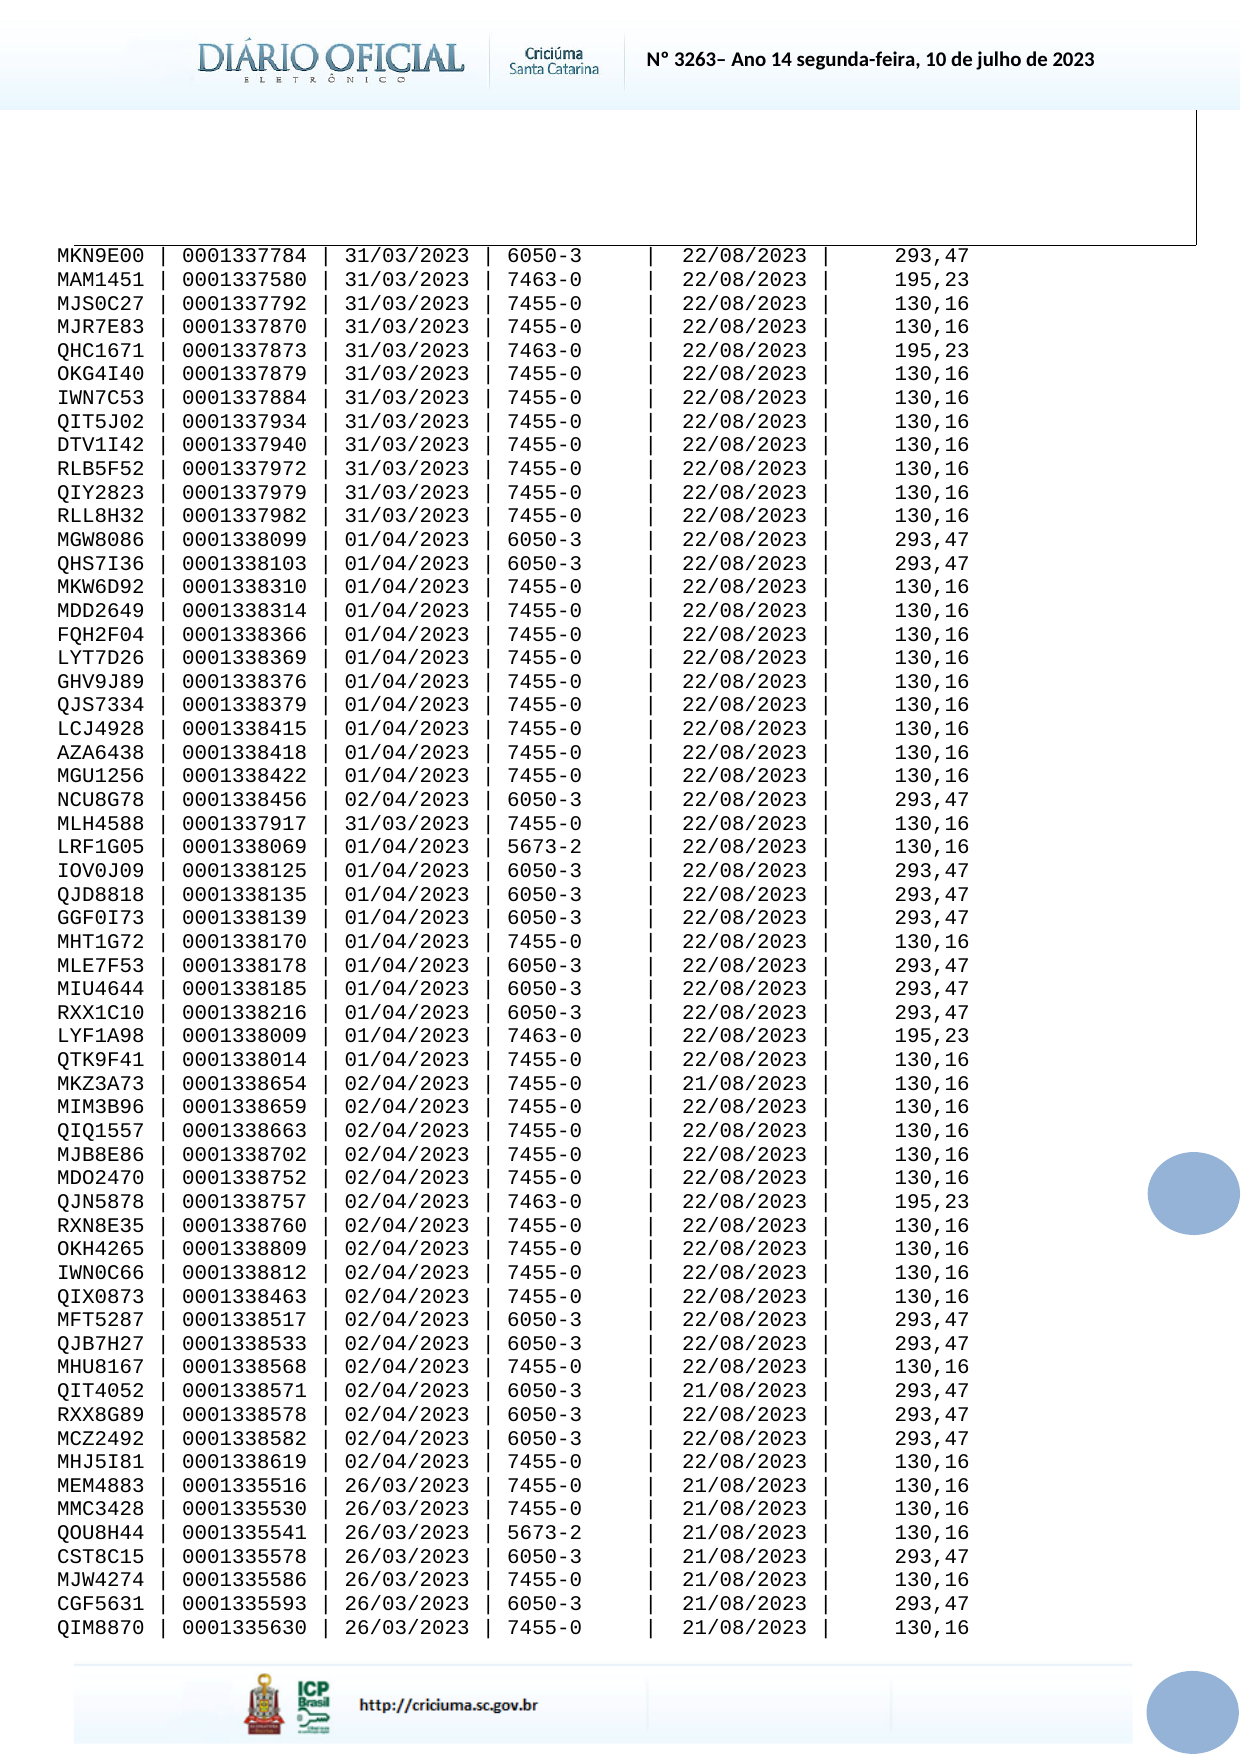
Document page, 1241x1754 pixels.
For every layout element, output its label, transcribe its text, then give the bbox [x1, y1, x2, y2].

text LYT7D26 | 0001338369 | 01/04/2023 | 7455-0 | 22/08/2023 | 130,16 [44, 647, 1196, 671]
text GHV9J89 | 0001338376 | 01/04/2023 | 7455-0 | 22/08/2023 | 130,16 [44, 671, 1196, 694]
text MHU8167 | 0001338568 | 02/04/2023 | 7455-0 | 22/08/2023 | 130,16 [44, 1357, 1196, 1380]
text NCU8G78 | 0001338456 | 02/04/2023 | 6050-3 | 22/08/2023 | 293,47 [44, 789, 1196, 813]
text RXN8E35 | 0001338760 | 02/04/2023 | 7455-0 | 22/08/2023 | 130,16 [44, 1215, 1196, 1238]
text CGF5631 | 0001335593 | 26/03/2023 | 6050-3 | 21/08/2023 | 293,47 [44, 1593, 1196, 1617]
text MEM4883 | 0001335516 | 26/03/2023 | 7455-0 | 21/08/2023 | 130,16 [44, 1475, 1196, 1498]
text MMC3428 | 0001335530 | 26/03/2023 | 7455-0 | 21/08/2023 | 130,16 [44, 1498, 1196, 1522]
text MAM1451 | 0001337580 | 31/03/2023 | 7463-0 | 22/08/2023 | 195,23 [44, 269, 1196, 292]
text MIU4644 | 0001338185 | 01/04/2023 | 6050-3 | 22/08/2023 | 293,47 [44, 978, 1196, 1002]
text MGU1256 | 0001338422 | 01/04/2023 | 7455-0 | 22/08/2023 | 130,16 [44, 765, 1196, 789]
text QJB7H27 | 0001338533 | 02/04/2023 | 6050-3 | 22/08/2023 | 293,47 [44, 1333, 1196, 1357]
text MKZ3A73 | 0001338654 | 02/04/2023 | 7455-0 | 21/08/2023 | 130,16 [44, 1073, 1196, 1096]
text MJB8E86 | 0001338702 | 02/04/2023 | 7455-0 | 22/08/2023 | 130,16 [44, 1144, 1196, 1167]
text MHT1G72 | 0001338170 | 01/04/2023 | 7455-0 | 22/08/2023 | 130,16 [44, 931, 1196, 954]
text MGW8086 | 0001338099 | 01/04/2023 | 6050-3 | 22/08/2023 | 293,47 [44, 529, 1196, 553]
text OKH4265 | 0001338809 | 02/04/2023 | 7455-0 | 22/08/2023 | 130,16 [44, 1238, 1196, 1262]
text MJW4274 | 0001335586 | 26/03/2023 | 7455-0 | 21/08/2023 | 130,16 [44, 1569, 1196, 1593]
text MCZ2492 | 0001338582 | 02/04/2023 | 6050-3 | 22/08/2023 | 293,47 [44, 1427, 1196, 1451]
text QTK9F41 | 0001338014 | 01/04/2023 | 7455-0 | 22/08/2023 | 130,16 [44, 1049, 1196, 1073]
text IWN7C53 | 0001337884 | 31/03/2023 | 7455-0 | 22/08/2023 | 130,16 [44, 387, 1196, 411]
text MLE7F53 | 0001338178 | 01/04/2023 | 6050-3 | 22/08/2023 | 293,47 [44, 954, 1196, 978]
text MIM3B96 | 0001338659 | 02/04/2023 | 7455-0 | 22/08/2023 | 130,16 [44, 1096, 1196, 1120]
text MFT5287 | 0001338517 | 02/04/2023 | 6050-3 | 22/08/2023 | 293,47 [44, 1309, 1196, 1333]
text MHJ5I81 | 0001338619 | 02/04/2023 | 7455-0 | 22/08/2023 | 130,16 [44, 1451, 1196, 1475]
text QJD8818 | 0001338135 | 01/04/2023 | 6050-3 | 22/08/2023 | 293,47 [44, 884, 1196, 907]
text IOV0J09 | 0001338125 | 01/04/2023 | 6050-3 | 22/08/2023 | 293,47 [44, 860, 1196, 884]
text MJR7E83 | 0001337870 | 31/03/2023 | 7455-0 | 22/08/2023 | 130,16 [44, 316, 1196, 340]
text MKW6D92 | 0001338310 | 01/04/2023 | 7455-0 | 22/08/2023 | 130,16 [44, 576, 1196, 600]
text MDO2470 | 0001338752 | 02/04/2023 | 7455-0 | 22/08/2023 | 130,16 [44, 1167, 1157, 1191]
text QJS7334 | 0001338379 | 01/04/2023 | 7455-0 | 22/08/2023 | 130,16 [44, 694, 1196, 718]
text CST8C15 | 0001335578 | 26/03/2023 | 6050-3 | 21/08/2023 | 293,47 [44, 1546, 1196, 1569]
text QIX0873 | 0001338463 | 02/04/2023 | 7455-0 | 22/08/2023 | 130,16 [44, 1286, 1196, 1309]
text MKN9E00 | 0001337784 | 31/03/2023 | 6050-3 | 22/08/2023 | 293,47 [44, 245, 1196, 269]
text GGF0I73 | 0001338139 | 01/04/2023 | 6050-3 | 22/08/2023 | 293,47 [44, 907, 1196, 931]
text QIY2823 | 0001337979 | 31/03/2023 | 7455-0 | 22/08/2023 | 130,16 [44, 482, 1196, 505]
text QIQ1557 | 0001338663 | 02/04/2023 | 7455-0 | 22/08/2023 | 130,16 [44, 1120, 1196, 1144]
text MLH4588 | 0001337917 | 31/03/2023 | 7455-0 | 22/08/2023 | 130,16 [44, 813, 1196, 836]
text IWN0C66 | 0001338812 | 02/04/2023 | 7455-0 | 22/08/2023 | 130,16 [44, 1262, 1196, 1286]
text MDD2649 | 0001338314 | 01/04/2023 | 7455-0 | 22/08/2023 | 130,16 [44, 600, 1196, 623]
text LCJ4928 | 0001338415 | 01/04/2023 | 7455-0 | 22/08/2023 | 130,16 [44, 718, 1196, 742]
text RXX8G89 | 0001338578 | 02/04/2023 | 6050-3 | 22/08/2023 | 293,47 [44, 1404, 1196, 1427]
text LYF1A98 | 0001338009 | 01/04/2023 | 7463-0 | 22/08/2023 | 195,23 [44, 1026, 1196, 1049]
text RLB5F52 | 0001337972 | 31/03/2023 | 7455-0 | 22/08/2023 | 130,16 [44, 458, 1196, 482]
text QHS7I36 | 0001338103 | 01/04/2023 | 6050-3 | 22/08/2023 | 293,47 [44, 553, 1196, 576]
text RLL8H32 | 0001337982 | 31/03/2023 | 7455-0 | 22/08/2023 | 130,16 [44, 505, 1196, 529]
text QHC1671 | 0001337873 | 31/03/2023 | 7463-0 | 22/08/2023 | 195,23 [44, 340, 1196, 363]
text QJN5878 | 0001338757 | 02/04/2023 | 7463-0 | 22/08/2023 | 195,23 [44, 1191, 1153, 1215]
text DTV1I42 | 0001337940 | 31/03/2023 | 7455-0 | 22/08/2023 | 130,16 [44, 434, 1196, 458]
text QIM8870 | 0001335630 | 26/03/2023 | 7455-0 | 21/08/2023 | 130,16 [44, 1617, 1196, 1640]
text LRF1G05 | 0001338069 | 01/04/2023 | 5673-2 | 22/08/2023 | 130,16 [44, 836, 1196, 860]
text FQH2F04 | 0001338366 | 01/04/2023 | 7455-0 | 22/08/2023 | 130,16 [44, 623, 1196, 647]
text MJS0C27 | 0001337792 | 31/03/2023 | 7455-0 | 22/08/2023 | 130,16 [44, 292, 1196, 316]
text QOU8H44 | 0001335541 | 26/03/2023 | 5673-2 | 21/08/2023 | 130,16 [44, 1522, 1196, 1546]
text OKG4I40 | 0001337879 | 31/03/2023 | 7455-0 | 22/08/2023 | 130,16 [44, 363, 1196, 387]
text QIT4052 | 0001338571 | 02/04/2023 | 6050-3 | 21/08/2023 | 293,47 [44, 1380, 1196, 1404]
text RXX1C10 | 0001338216 | 01/04/2023 | 6050-3 | 22/08/2023 | 293,47 [44, 1002, 1196, 1026]
text AZA6438 | 0001338418 | 01/04/2023 | 7455-0 | 22/08/2023 | 130,16 [44, 742, 1196, 765]
text QIT5J02 | 0001337934 | 31/03/2023 | 7455-0 | 22/08/2023 | 130,16 [44, 411, 1196, 434]
